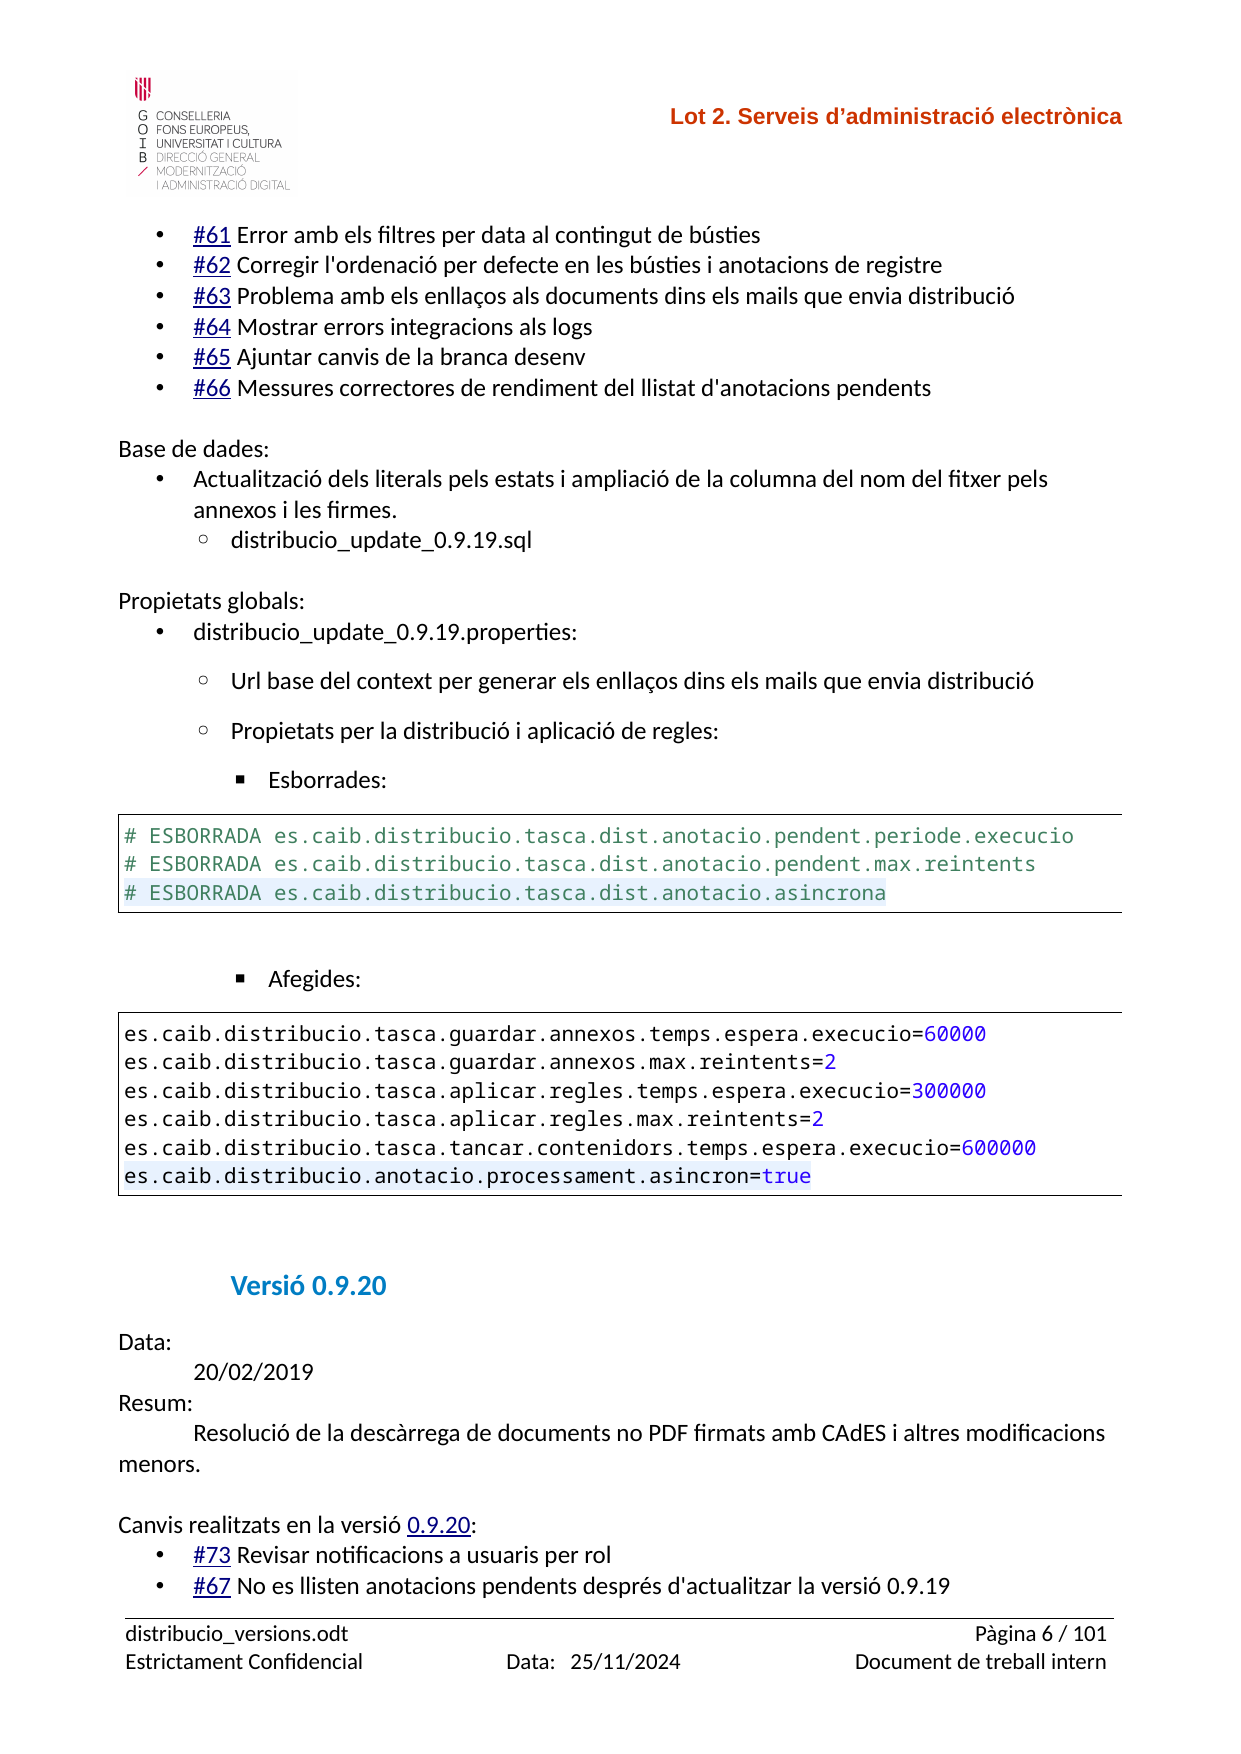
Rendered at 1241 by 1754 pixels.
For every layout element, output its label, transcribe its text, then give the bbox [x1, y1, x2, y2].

list Esborrades: [231, 765, 1122, 795]
text Canvis realitzats en la versió 0.9.20: [118, 1509, 1122, 1539]
table_header es.caib.distribucio.tasca.guardar.annexos.temps.espera.execucio=60000 es.caib.distribucio.tasca.guardar.annexos.max.reintents=2 es.caib.distribucio.tasca.aplicar.regles.temps.espera.execucio=300000 es.caib.distribucio.tasca.aplicar.regles.max.reintents=2 es.caib.distribucio.tasca.tancar.contenidors.temps.espera.execucio=600000 es.caib.distribucio.anotacio.processament.asincron=true [119, 1013, 1122, 1195]
list distribucio_update_0.9.19.properties: [156, 616, 1122, 646]
list #61 Error amb els filtres per data al contingut de bústies [156, 219, 1122, 250]
list Propietats per la distribució i aplicació de regles: [193, 715, 1122, 746]
list Actualització dels literals pels estats i ampliació de la columna del nom del fitxer pels annexos i les firmes. [156, 463, 1122, 524]
list #67 No es llisten anotacions pendents després d'actualitzar la versió 0.9.19 [156, 1570, 1122, 1601]
text Resum: [118, 1387, 1122, 1417]
table_header # ESBORRADA es.caib.distribucio.tasca.dist.anotacio.pendent.periode.execucio # ESBORRADA es.caib.distribucio.tasca.dist.anotacio.pendent.max.reintents # ESBORRADA es.caib.distribucio.tasca.dist.anotacio.asincrona [119, 815, 1122, 912]
list #63 Problema amb els enllaços als documents dins els mails que envia distribució [156, 280, 1122, 311]
text 20/02/2019 [118, 1356, 1122, 1387]
picture [126, 70, 299, 197]
list #62 Corregir l'ordenació per defecte en les bústies i anotacions de registre [156, 250, 1122, 280]
text Base de dades: [118, 433, 1122, 463]
list #64 Mostrar errors integracions als logs [156, 311, 1122, 341]
list Afegides: [231, 963, 1122, 993]
text Propietats globals: [118, 585, 1122, 616]
list #73 Revisar notificacions a usuaris per rol [156, 1539, 1122, 1570]
list distribucio_update_0.9.19.sql [193, 524, 1122, 555]
list Url base del context per generar els enllaços dins els mails que envia distribució [193, 666, 1122, 696]
text Resolució de la descàrrega de documents no PDF firmats amb CAdES i altres modificacions menors. [118, 1417, 1122, 1478]
text Data: [118, 1326, 1122, 1356]
list #65 Ajuntar canvis de la branca desenv [156, 341, 1122, 372]
list #66 Messures correctores de rendiment del llistat d'anotacions pendents [156, 372, 1122, 402]
subtitle Versió 0.9.20 [153, 1267, 1122, 1302]
